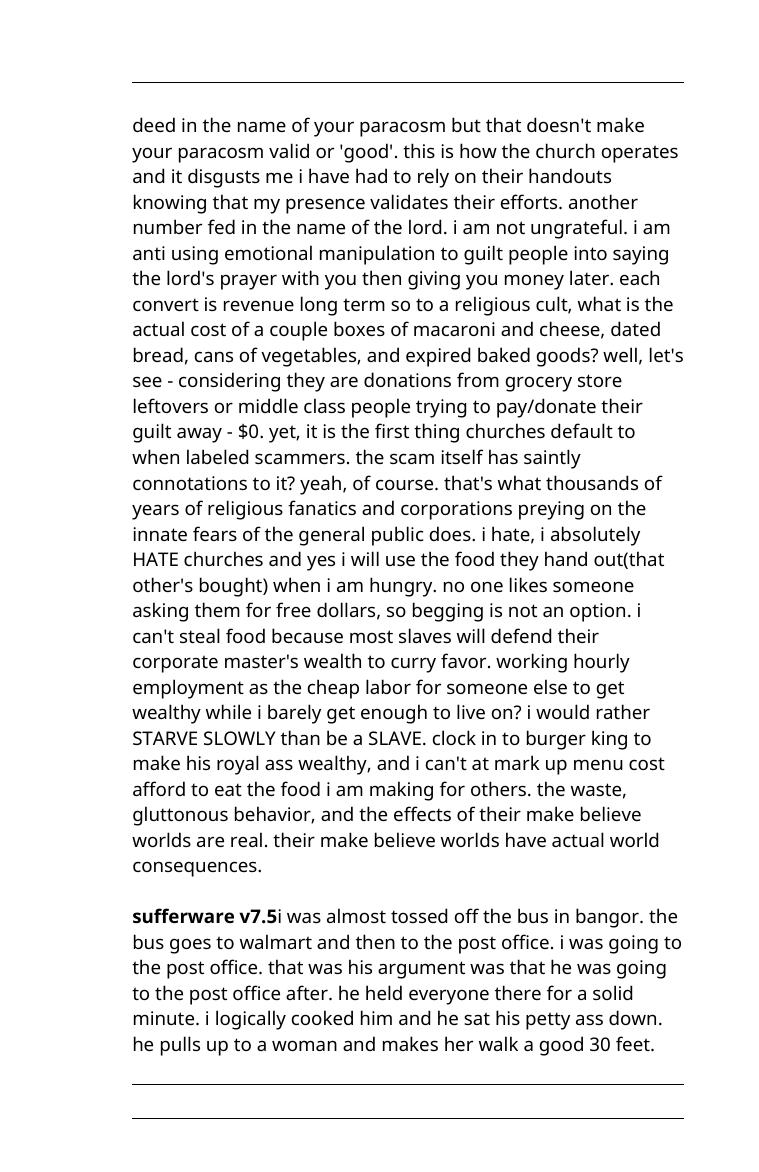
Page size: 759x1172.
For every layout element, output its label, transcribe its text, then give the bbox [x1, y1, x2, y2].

text deed in the name of your paracosm but that doesn't make your paracosm valid or 'good'. this is how the church operates and it disgusts me i have had to rely on their handouts knowing that my presence validates their efforts. another number fed in the name of the lord. i am not ungrateful. i am anti using emotional manipulation to guilt people into saying the lord's prayer with you then giving you money later. each convert is revenue long term so to a religious cult, what is the actual cost of a couple boxes of macaroni and cheese, dated bread, cans of vegetables, and expired baked goods? well, let's see - considering they are donations from grocery store leftovers or middle class people trying to pay/donate their guilt away - $0. yet, it is the first thing churches default to when labeled scammers. the scam itself has saintly connotations to it? yeah, of course. that's what thousands of years of religious fanatics and corporations preying on the innate fears of the general public does. i hate, i absolutely HATE churches and yes i will use the food they hand out(that other's bought) when i am hungry. no one likes someone asking them for free dollars, so begging is not an option. i can't steal food because most slaves will defend their corporate master's wealth to curry favor. working hourly employment as the cheap labor for someone else to get wealthy while i barely get enough to live on? i would rather STARVE SLOWLY than be a SLAVE. clock in to burger king to make his royal ass wealthy, and i can't at mark up menu cost afford to eat the food i am making for others. the waste, gluttonous behavior, and the effects of their make believe worlds are real. their make believe worlds have actual world consequences. sufferware v7.5i was almost tossed off the bus in bangor. the bus goes to walmart and then to the post office. i was going to the post office. that was his argument was that he was going to the post office after. he held everyone there for a solid minute. i logically cooked him and he sat his petty ass down. he pulls up to a woman and makes her walk a good 30 feet. [132, 112, 684, 1057]
